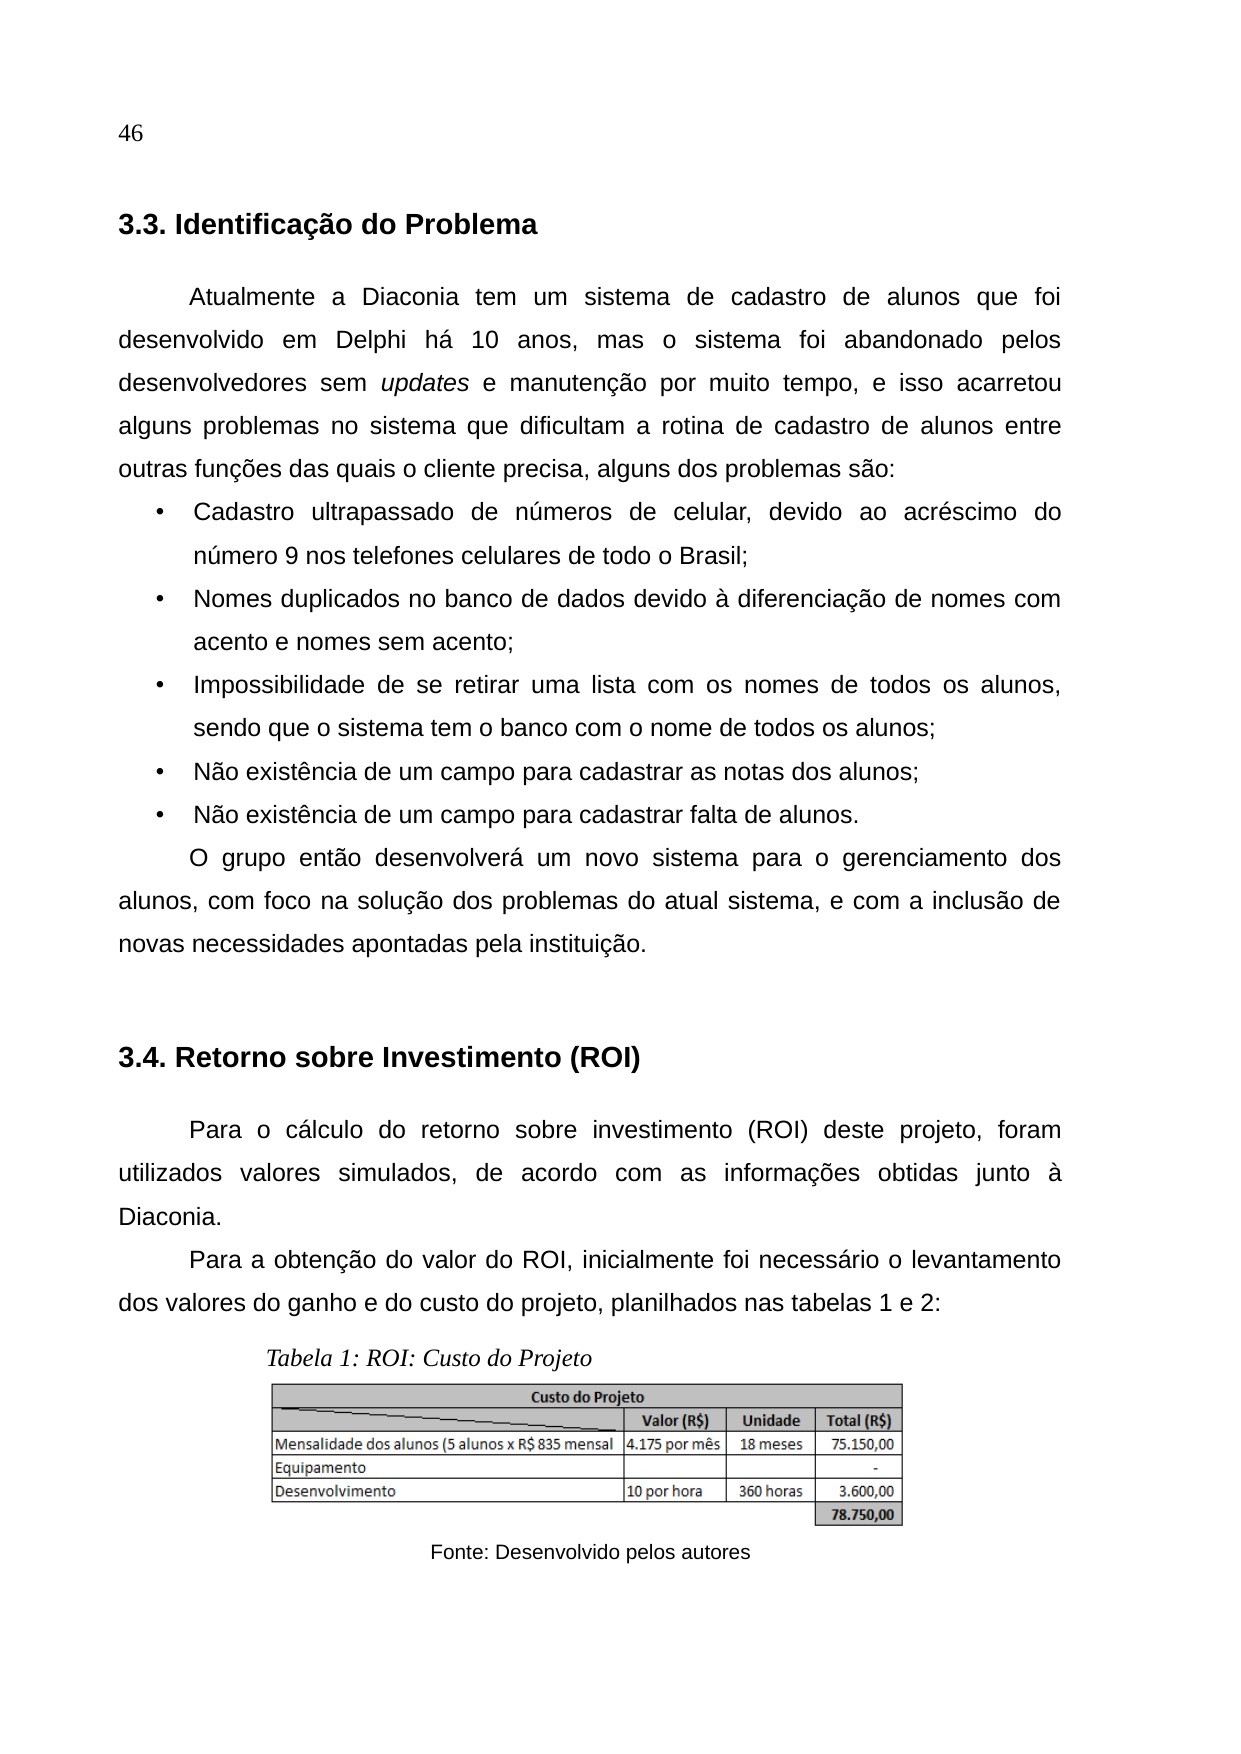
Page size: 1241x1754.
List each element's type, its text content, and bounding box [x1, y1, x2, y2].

text Fonte: Desenvolvido pelos autores [118, 1540, 1063, 1564]
text O grupo então desenvolverá um novo sistema para o gerenciamento dos alunos, com foco na solução dos problemas do atual sistema, e com a inclusão de novas necessidades apontadas pela instituição. [118, 843, 1063, 958]
list Impossibilidade de se retirar uma lista com os nomes de todos os alunos, sendo que o sistema tem o banco com o nome de todos os alunos; [156, 670, 1063, 742]
list Cadastro ultrapassado de números de celular, devido ao acréscimo do número 9 nos telefones celulares de todo o Brasil; [156, 497, 1063, 569]
list Não existência de um campo para cadastrar as notas dos alunos; [156, 756, 1063, 785]
text Tabela 1: ROI: Custo do Projeto [266, 1343, 915, 1372]
picture [265, 1372, 916, 1540]
text Atualmente a Diaconia tem um sistema de cadastro de alunos que foi desenvolvido em Delphi há 10 anos, mas o sistema foi abandonado pelos desenvolvedores sem updates e manutenção por muito tempo, e isso acarretou alguns problemas no sistema que dificultam a rotina de cadastro de alunos entre outras funções das quais o cliente precisa, alguns dos problemas são: [118, 282, 1063, 483]
text Para o cálculo do retorno sobre investimento (ROI) deste projeto, foram utilizados valores simulados, de acordo com as informações obtidas junto à Diaconia. [118, 1115, 1063, 1230]
list Nomes duplicados no banco de dados devido à diferenciação de nomes com acento e nomes sem acento; [156, 584, 1063, 656]
text Para a obtenção do valor do ROI, inicialmente foi necessário o levantamento dos valores do ganho e do custo do projeto, planilhados nas tabelas 1 e 2: [118, 1245, 1063, 1317]
list Não existência de um campo para cadastrar falta de alunos. [156, 800, 1063, 828]
subtitle 3.3. Identificação do Problema [118, 207, 1063, 240]
subtitle 3.4. Retorno sobre Investimento (ROI) [118, 1040, 1063, 1074]
